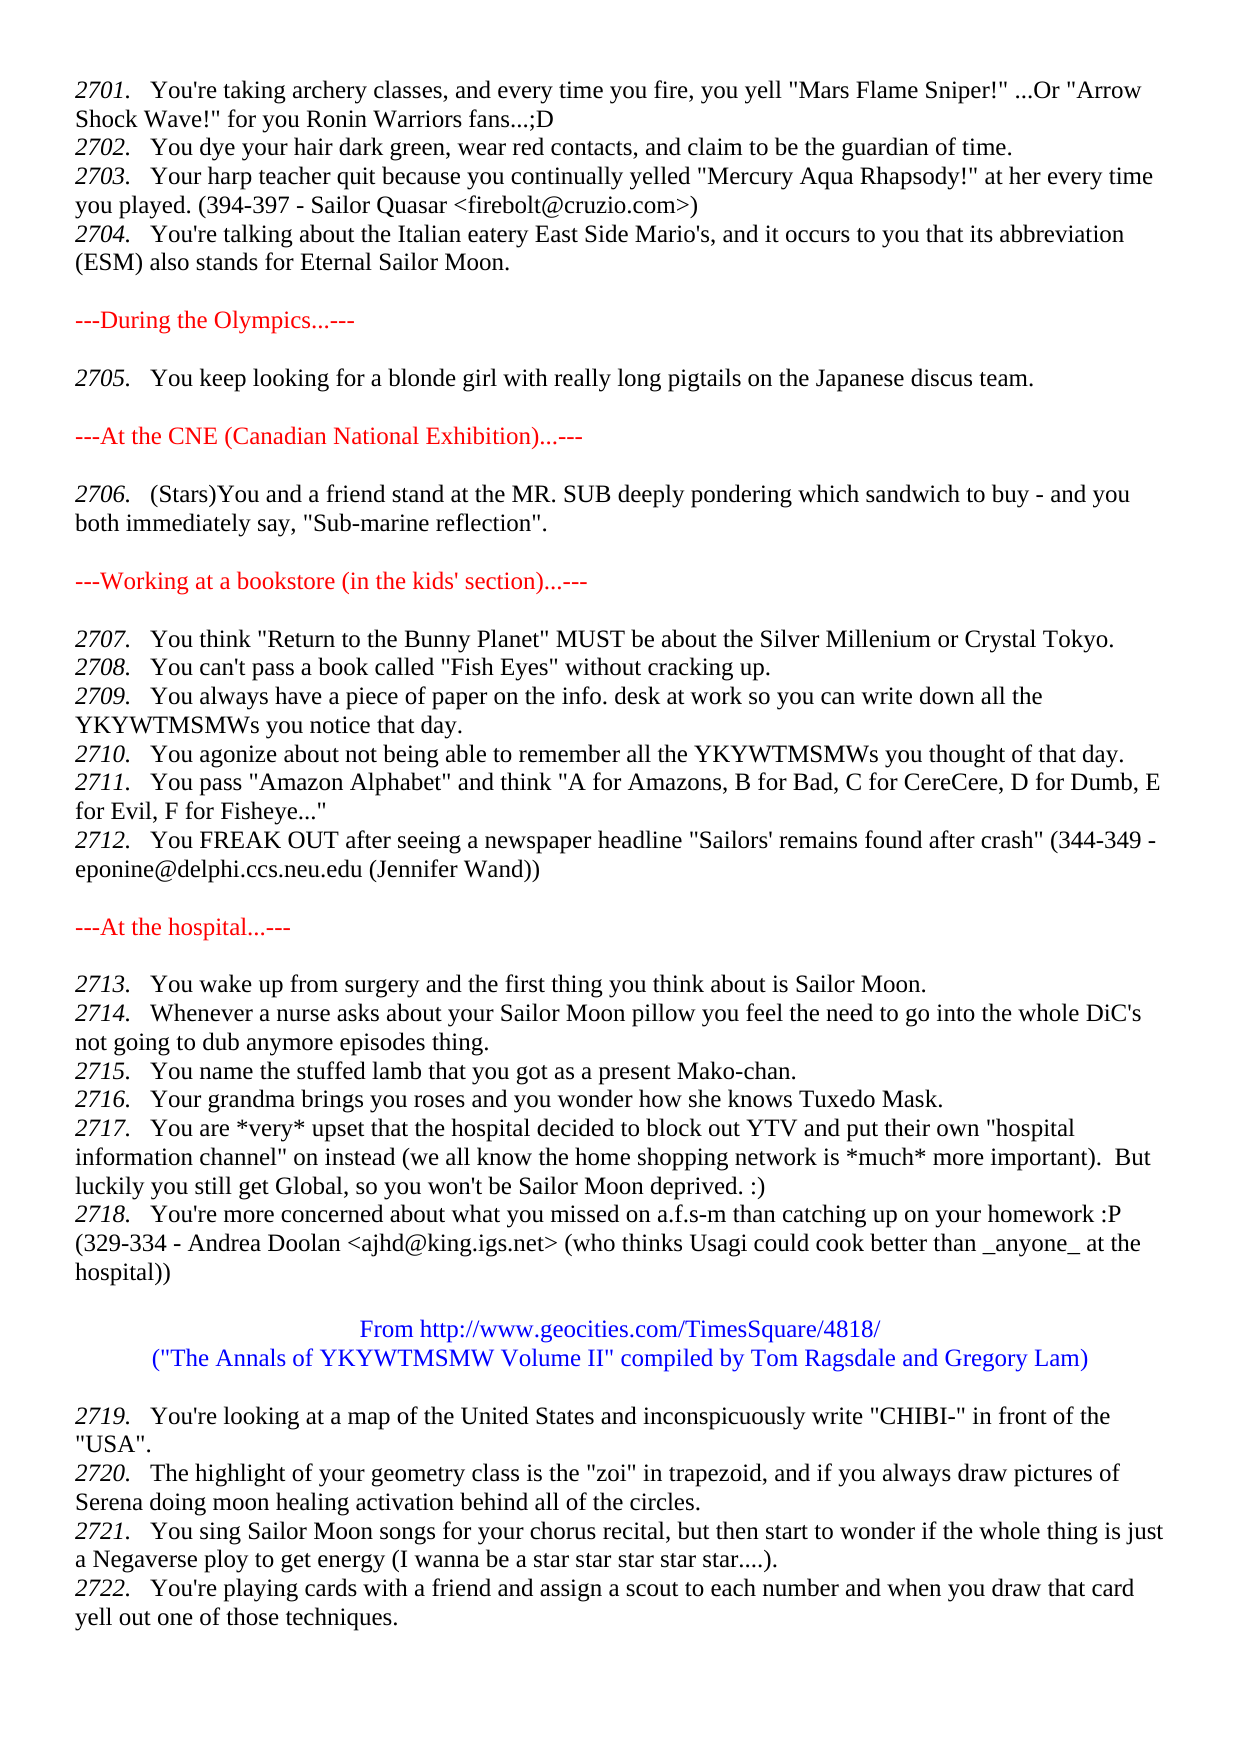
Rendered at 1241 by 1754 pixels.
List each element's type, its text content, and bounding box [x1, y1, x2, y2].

list You are *very* upset that the hospital decided to block out YTV and put their own "hospital information channel" on instead (we all know the home shopping network is *much* more important). But luckily you still get Global, so you won't be Sailor Moon deprived. :) [75, 1113, 1165, 1199]
list You wake up from surgery and the first thing you think about is Sailor Moon. [75, 969, 1165, 998]
list You agonize about not being able to remember all the YKYWTMSMWs you thought of that day. [75, 739, 1165, 767]
text ---Working at a bookstore (in the kids' section)...--- [75, 566, 1165, 594]
list You sing Sailor Moon songs for your chorus recital, but then start to wonder if the whole thing is just a Negaverse ploy to get energy (I wanna be a star star star star star....). [75, 1516, 1165, 1573]
list You're talking about the Italian eatery East Side Mario's, and it occurs to you that its abbreviation (ESM) also stands for Eternal Sailor Moon. [75, 219, 1165, 276]
text ---At the CNE (Canadian National Exhibition)...--- [75, 421, 1165, 450]
list You keep looking for a blonde girl with really long pigtails on the Japanese discus team. [75, 363, 1165, 392]
list You always have a piece of paper on the info. desk at work so you can write down all the YKYWTMSMWs you notice that day. [75, 681, 1165, 739]
list You're playing cards with a friend and assign a scout to each number and when you draw that card yell out one of those techniques. [75, 1573, 1165, 1631]
list (Stars)You and a friend stand at the MR. SUB deeply pondering which sandwich to buy - and you both immediately say, "Sub-marine reflection". [75, 479, 1165, 537]
list You're looking at a map of the United States and inconspicuously write "CHIBI-" in front of the "USA". [75, 1401, 1165, 1458]
list You dye your hair dark green, wear red contacts, and claim to be the guardian of time. [75, 132, 1165, 161]
list You FREAK OUT after seeing a newspaper headline "Sailors' remains found after crash" (344-349 - eponine@delphi.ccs.neu.edu (Jennifer Wand)) [75, 825, 1165, 882]
list You think "Return to the Bunny Planet" MUST be about the Silver Millenium or Crystal Tokyo. [75, 624, 1165, 652]
list ---During the Olympics...--- [75, 305, 1165, 334]
list Your harp teacher quit because you continually yelled "Mercury Aqua Rhapsody!" at her every time you played. (394-397 - Sailor Quasar <firebolt@cruzio.com>) [75, 161, 1165, 219]
list You pass "Amazon Alphabet" and think "A for Amazons, B for Bad, C for CereCere, D for Dumb, E for Evil, F for Fisheye..." [75, 767, 1165, 825]
list Your grandma brings you roses and you wonder how she knows Tuxedo Mask. [75, 1084, 1165, 1113]
text ---At the hospital...--- [75, 912, 1165, 940]
text ("The Annals of YKYWTMSMW Volume II" compiled by Tom Ragsdale and Gregory Lam) [75, 1343, 1165, 1372]
list Whenever a nurse asks about your Sailor Moon pillow you feel the need to go into the whole DiC's not going to dub anymore episodes thing. [75, 998, 1165, 1056]
list You're taking archery classes, and every time you fire, you yell "Mars Flame Sniper!" ...Or "Arrow Shock Wave!" for you Ronin Warriors fans...;D [75, 75, 1165, 132]
text From http://www.geocities.com/TimesSquare/4818/ [75, 1314, 1165, 1343]
list You can't pass a book called "Fish Eyes" without cracking up. [75, 652, 1165, 681]
list You name the stuffed lamb that you got as a present Mako-chan. [75, 1056, 1165, 1084]
list You're more concerned about what you missed on a.f.s-m than catching up on your homework :P (329-334 - Andrea Doolan <ajhd@king.igs.net> (who thinks Usagi could cook better than _anyone_ at the hospital)) [75, 1199, 1165, 1286]
list The highlight of your geometry class is the "zoi" in trapezoid, and if you always draw pictures of Serena doing moon healing activation behind all of the circles. [75, 1458, 1165, 1516]
